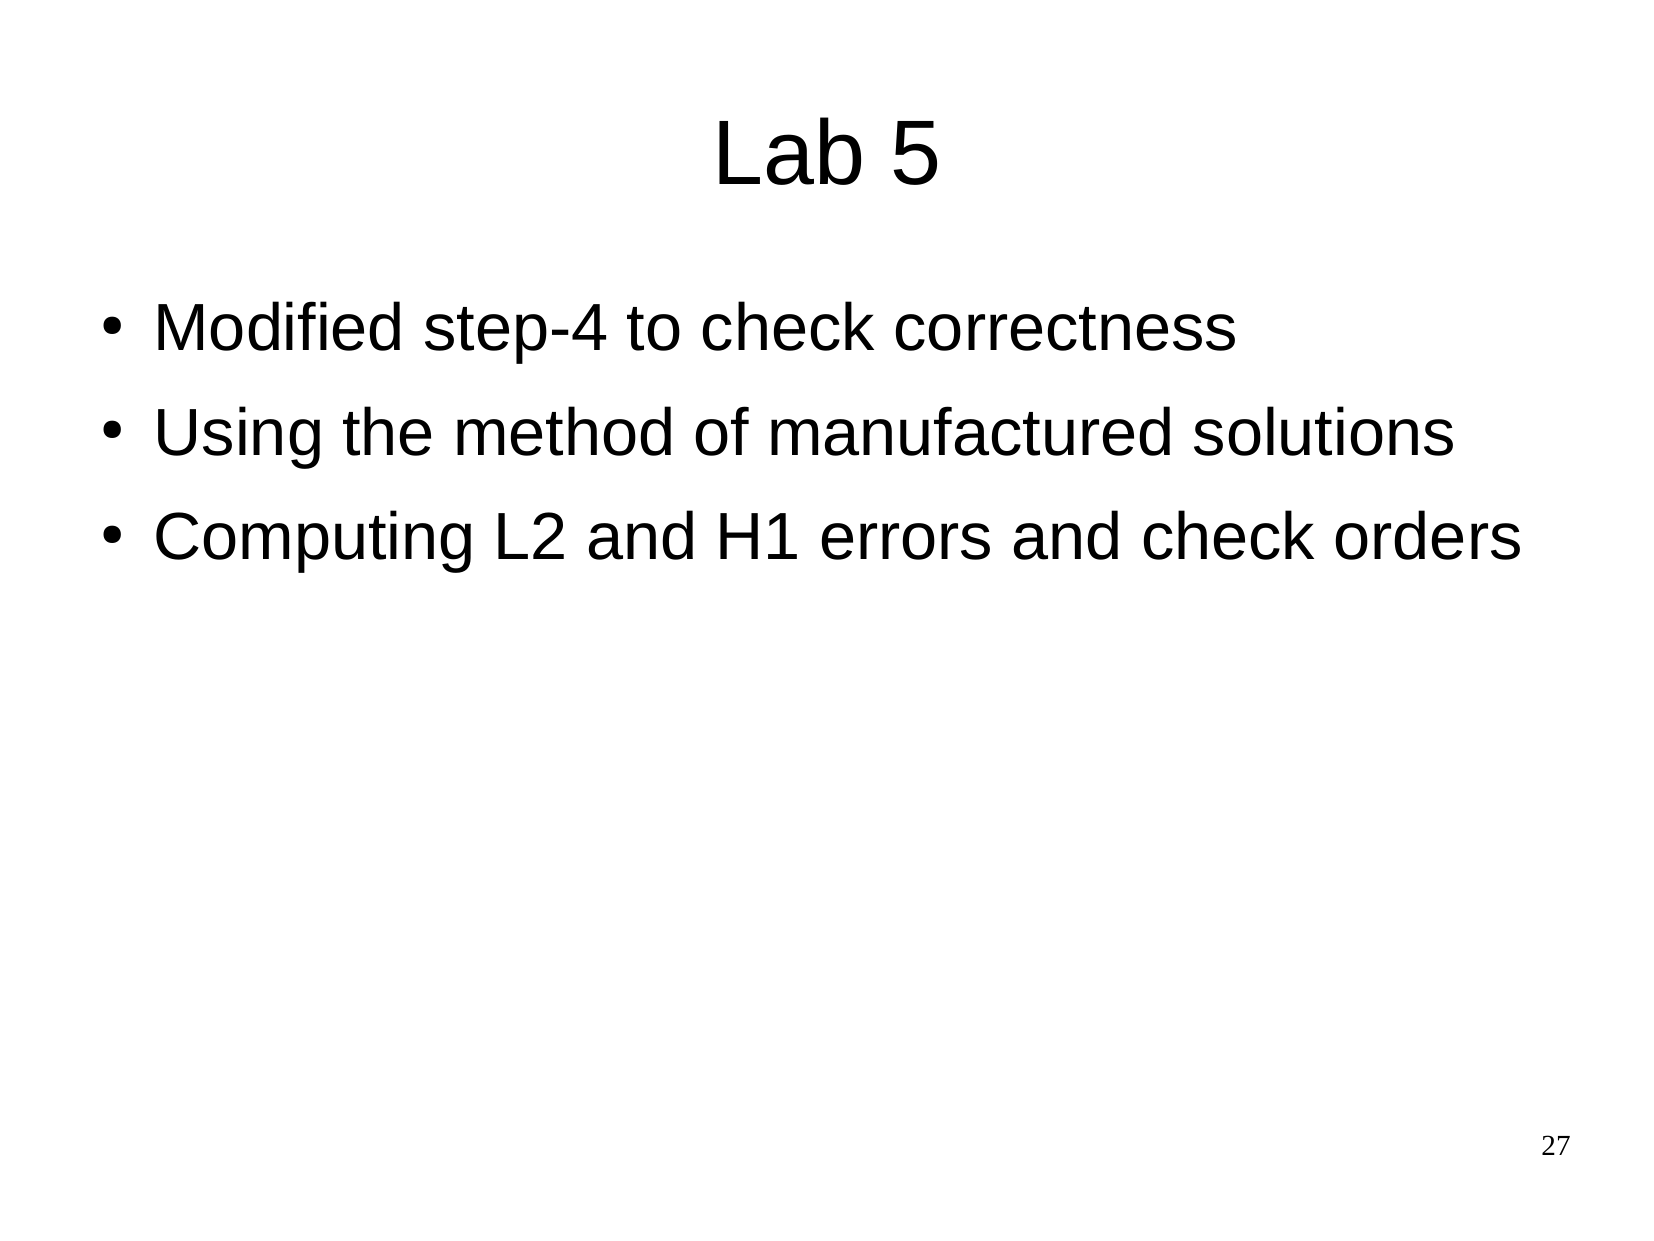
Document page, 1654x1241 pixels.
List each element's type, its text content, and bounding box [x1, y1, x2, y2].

list Modified step-4 to check correctness Using the method of manufactured solutions Computing L2 and H1 errors and check orders [82, 290, 1538, 1010]
title Lab 5 [82, 49, 1571, 257]
